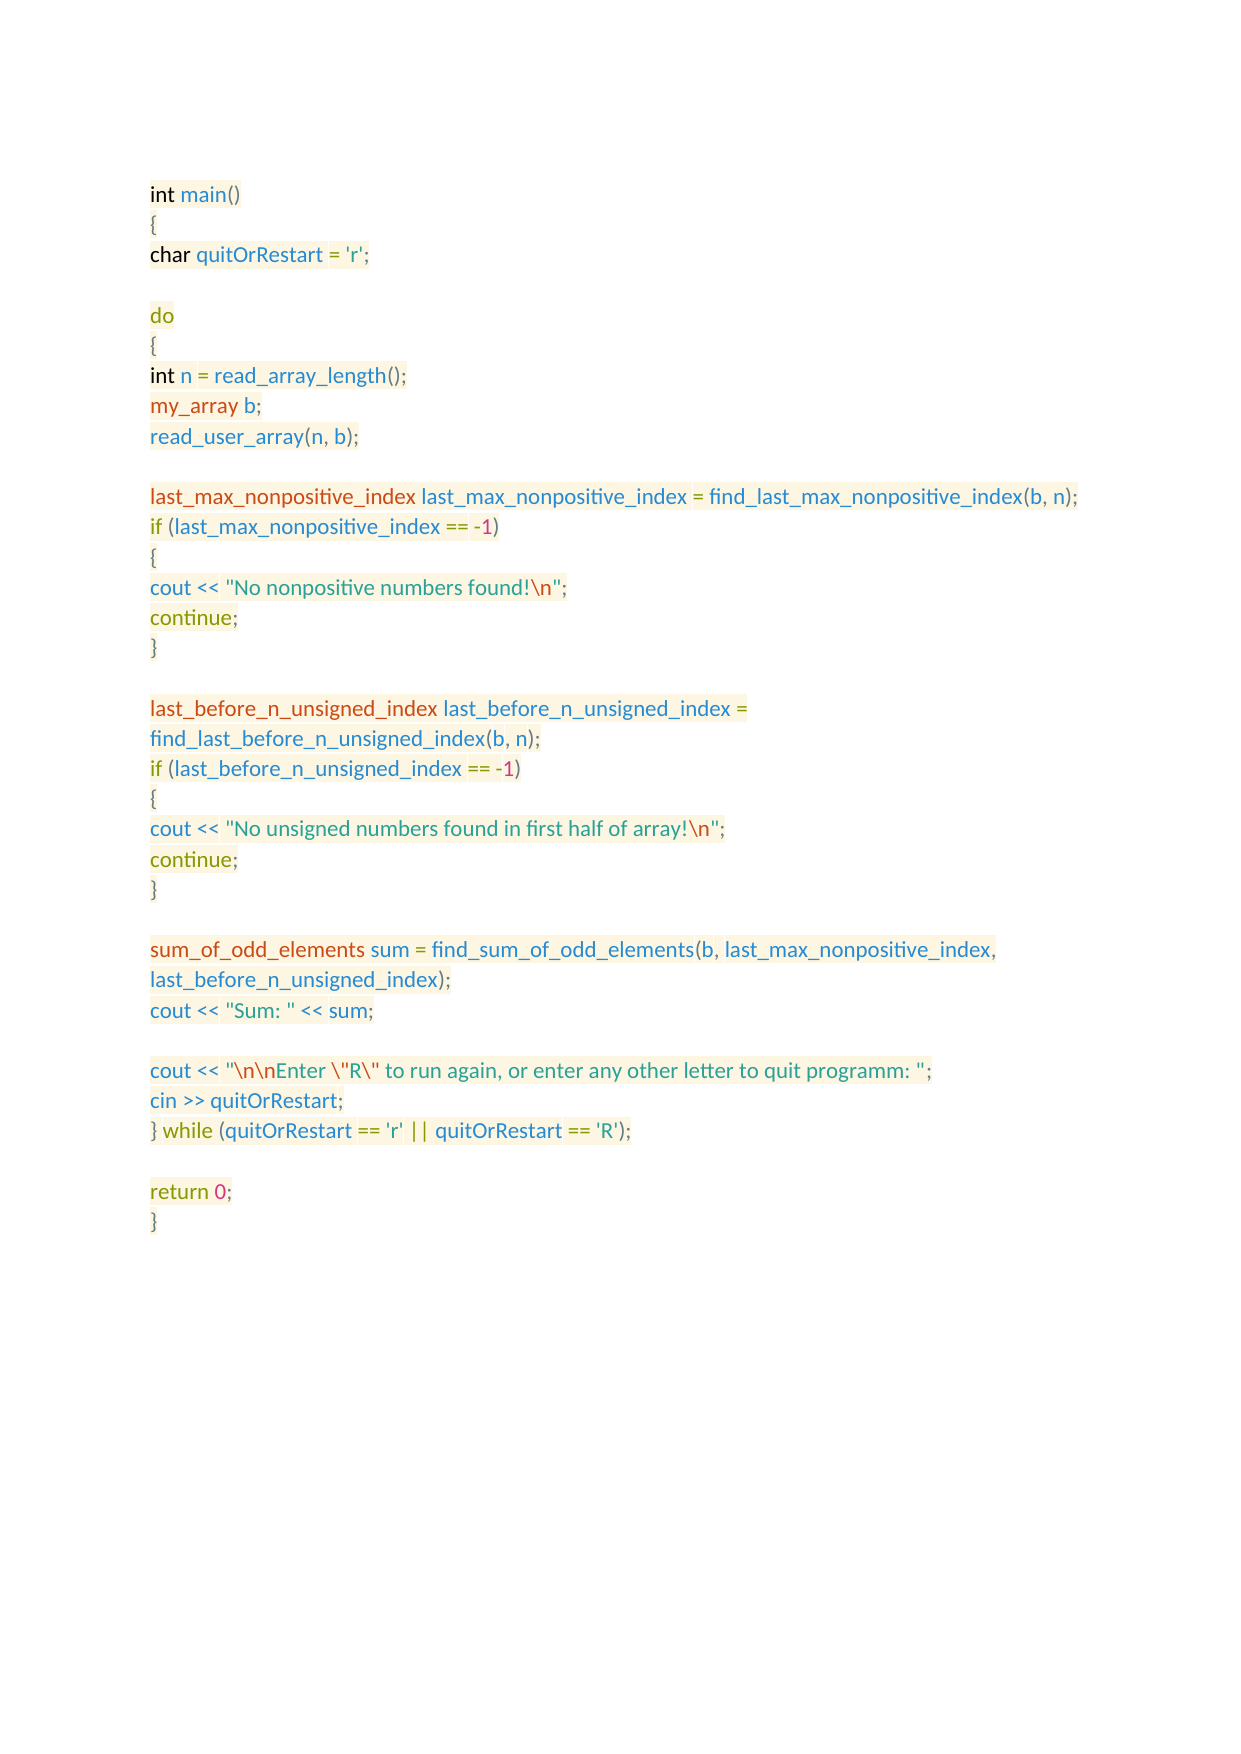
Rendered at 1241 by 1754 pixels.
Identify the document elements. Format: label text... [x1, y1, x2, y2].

text return 0; [150, 1177, 1090, 1205]
text } [150, 875, 1090, 903]
text char quitOrRestart = 'r'; [150, 241, 1090, 269]
text if (last_max_nonpositive_index == -1) [150, 512, 1090, 541]
text read_user_array(n, b); [150, 422, 1090, 450]
text { [150, 210, 1090, 238]
text cout << "\n\nEnter \"R\" to run again, or enter any other letter to quit programm: "; [150, 1056, 1090, 1084]
text int main() [150, 180, 1090, 208]
text sum_of_odd_elements sum = find_sum_of_odd_elements(b, last_max_nonpositive_index, last_before_n_unsigned_index); [150, 935, 1090, 994]
text cin >> quitOrRestart; [150, 1086, 1090, 1114]
text do [150, 301, 1090, 329]
text last_max_nonpositive_index last_max_nonpositive_index = find_last_max_nonpositive_index(b, n); [150, 482, 1090, 510]
text { [150, 331, 1090, 359]
text if (last_before_n_unsigned_index == -1) [150, 754, 1090, 782]
text continue; [150, 603, 1090, 631]
text } [150, 1207, 1090, 1235]
text } [150, 633, 1090, 661]
text cout << "Sum: " << sum; [150, 996, 1090, 1024]
text { [150, 784, 1090, 812]
text { [150, 543, 1090, 571]
text last_before_n_unsigned_index last_before_n_unsigned_index = find_last_before_n_unsigned_index(b, n); [150, 694, 1090, 752]
text } while (quitOrRestart == 'r' || quitOrRestart == 'R'); [150, 1117, 1090, 1145]
text my_array b; [150, 392, 1090, 420]
text cout << "No nonpositive numbers found!\n"; [150, 573, 1090, 601]
text cout << "No unsigned numbers found in first half of array!\n"; [150, 814, 1090, 843]
text continue; [150, 845, 1090, 873]
text int n = read_array_length(); [150, 361, 1090, 389]
